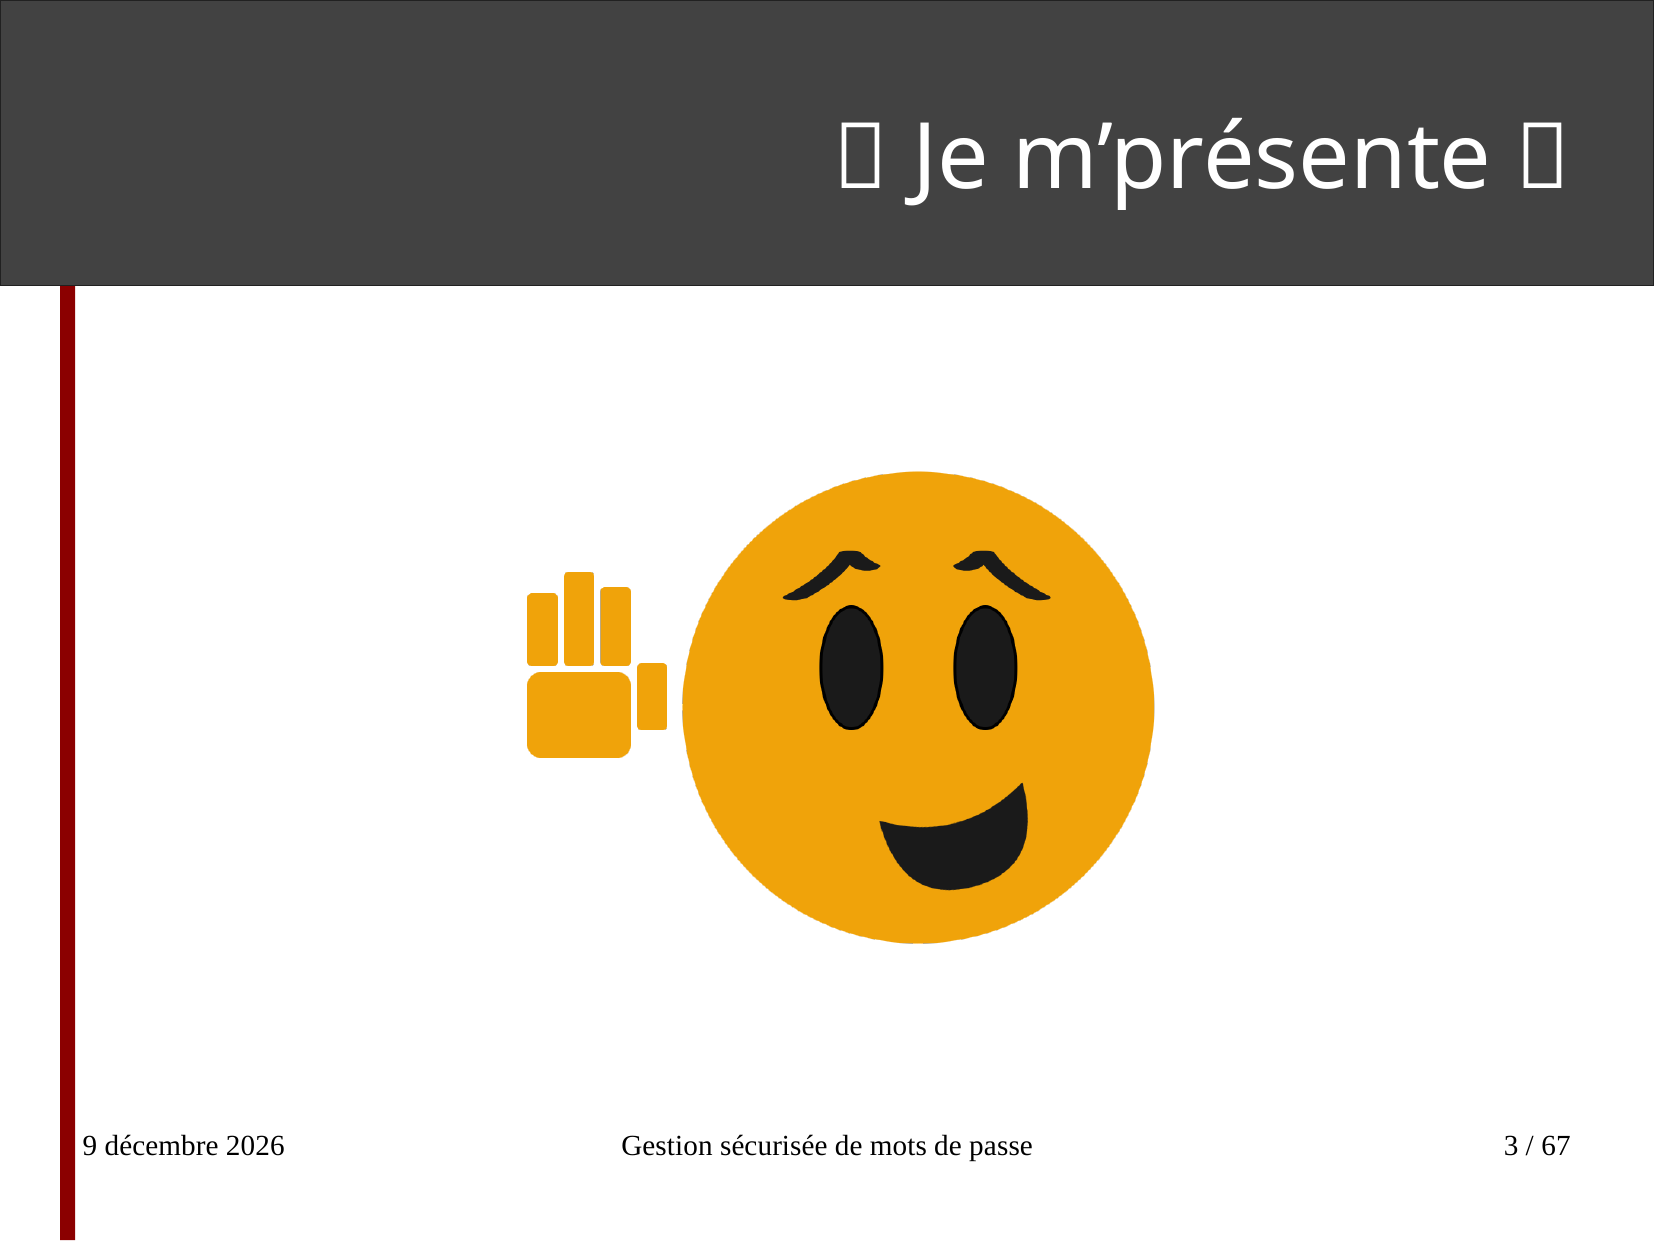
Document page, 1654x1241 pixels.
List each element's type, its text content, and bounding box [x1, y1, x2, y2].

picture [495, 439, 1186, 976]
title 🎵 Je m’présente 🎶 [82, 49, 1571, 257]
